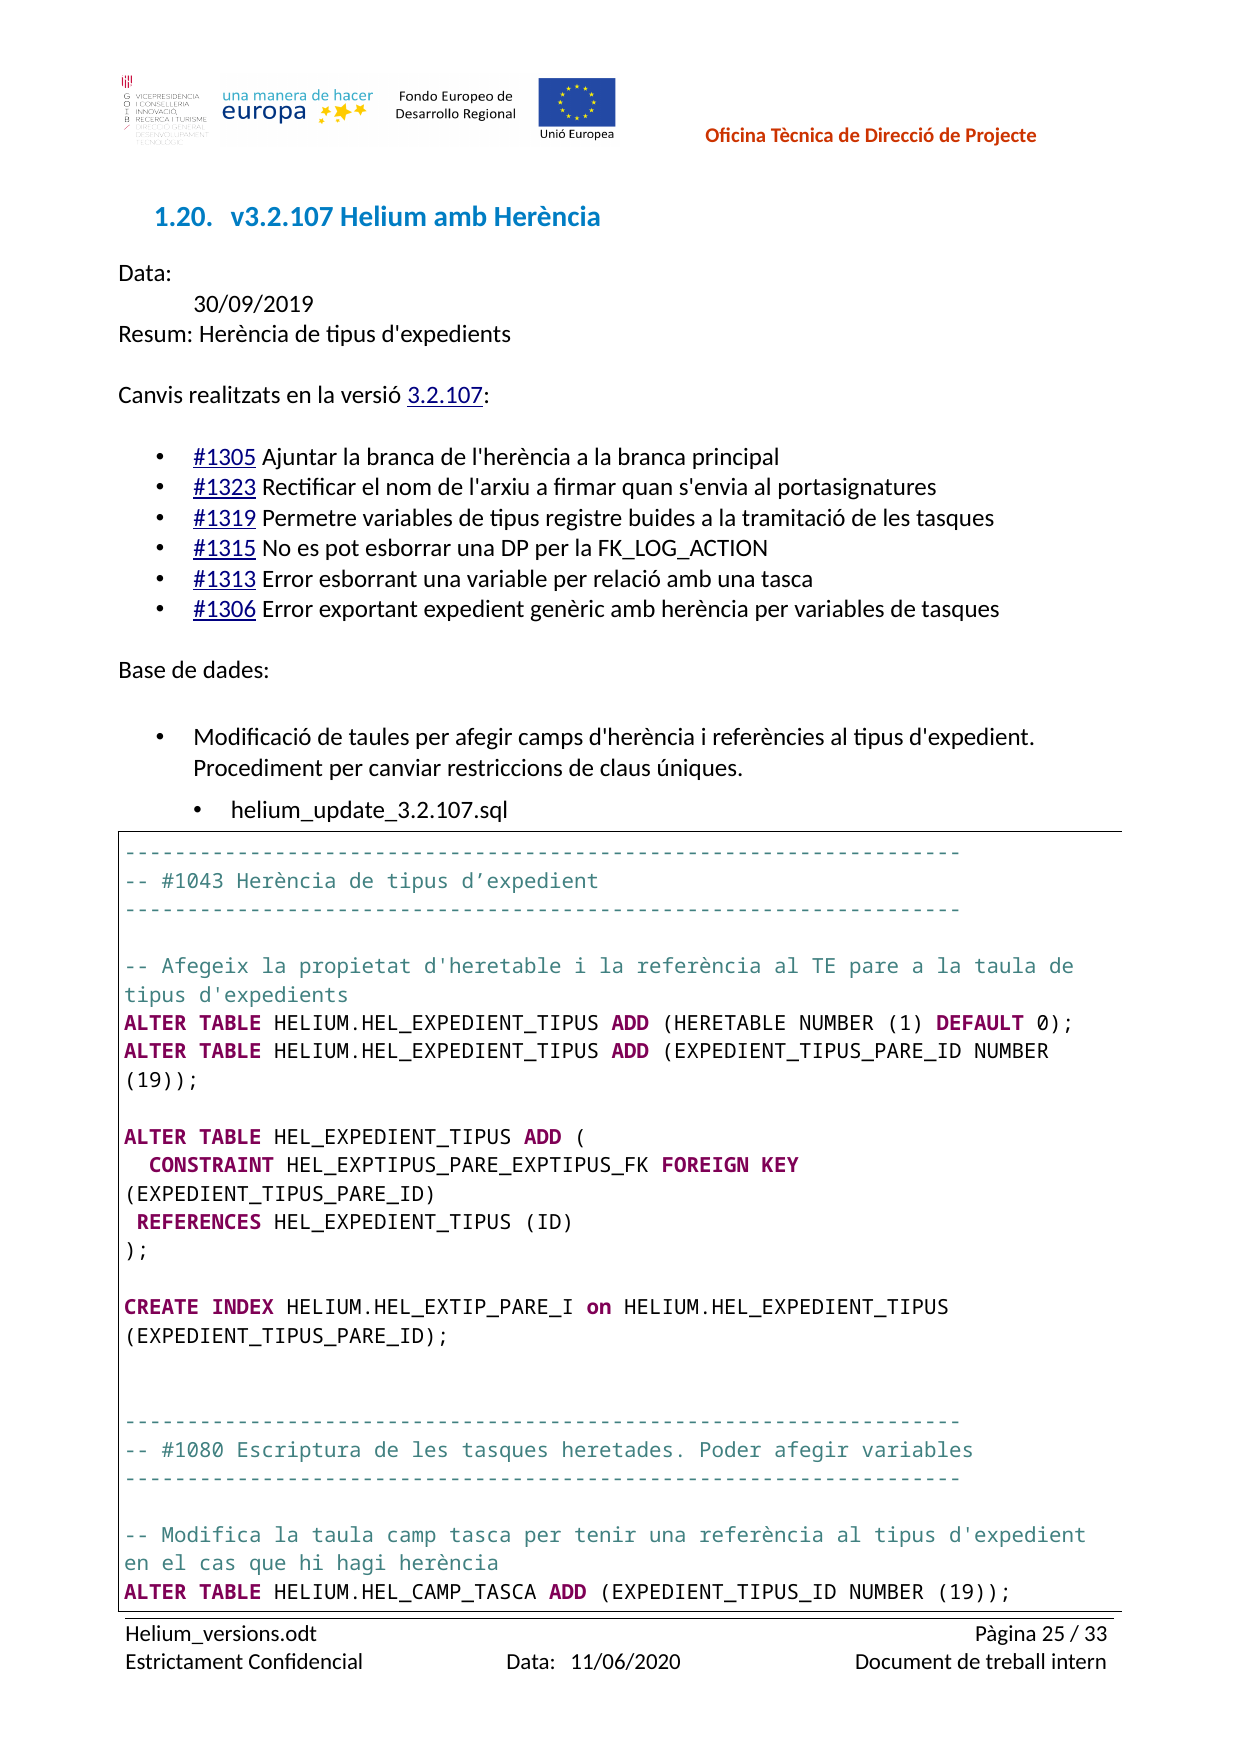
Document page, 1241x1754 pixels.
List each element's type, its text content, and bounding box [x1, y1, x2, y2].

table_header ------------------------------------------------------------------- -- #1043 Herència de tipus d’expedient ------------------------------------------------------------------- -- Afegeix la propietat d'heretable i la referència al TE pare a la taula de tipus d'expedients ALTER TABLE HELIUM.HEL_EXPEDIENT_TIPUS ADD (HERETABLE NUMBER (1) DEFAULT 0); ALTER TABLE HELIUM.HEL_EXPEDIENT_TIPUS ADD (EXPEDIENT_TIPUS_PARE_ID NUMBER (19)); ALTER TABLE HEL_EXPEDIENT_TIPUS ADD ( CONSTRAINT HEL_EXPTIPUS_PARE_EXPTIPUS_FK FOREIGN KEY (EXPEDIENT_TIPUS_PARE_ID) REFERENCES HEL_EXPEDIENT_TIPUS (ID) ); CREATE INDEX HELIUM.HEL_EXTIP_PARE_I on HELIUM.HEL_EXPEDIENT_TIPUS (EXPEDIENT_TIPUS_PARE_ID); ------------------------------------------------------------------- -- #1080 Escriptura de les tasques heretades. Poder afegir variables ------------------------------------------------------------------- -- Modifica la taula camp tasca per tenir una referència al tipus d'expedient en el cas que hi hagi herència ALTER TABLE HELIUM.HEL_CAMP_TASCA ADD (EXPEDIENT_TIPUS_ID NUMBER (19)); [119, 832, 1122, 1611]
list #1306 Error exportant expedient genèric amb herència per variables de tasques [156, 593, 1122, 624]
text Data: [118, 258, 1122, 288]
list #1305 Ajuntar la branca de l'herència a la branca principal [156, 441, 1122, 471]
text Canvis realitzats en la versió 3.2.107: [118, 380, 1122, 410]
list #1313 Error esborrant una variable per relació amb una tasca [156, 563, 1122, 593]
picture [219, 73, 621, 147]
text Resum: Herència de tipus d'expedients [118, 319, 1122, 349]
list helium_update_3.2.107.sql [193, 794, 1122, 825]
subtitle v3.2.107 Helium amb Herència [153, 198, 1122, 234]
text Base de dades: [118, 654, 1122, 685]
text 30/09/2019 [118, 288, 1122, 319]
picture [118, 73, 213, 147]
list #1323 Rectificar el nom de l'arxiu a firmar quan s'envia al portasignatures [156, 471, 1122, 502]
list #1319 Permetre variables de tipus registre buides a la tramitació de les tasques [156, 502, 1122, 532]
list #1315 No es pot esborrar una DP per la FK_LOG_ACTION [156, 532, 1122, 563]
list Modificació de taules per afegir camps d'herència i referències al tipus d'expedient. Procediment per canviar restriccions de claus úniques. [156, 721, 1122, 782]
